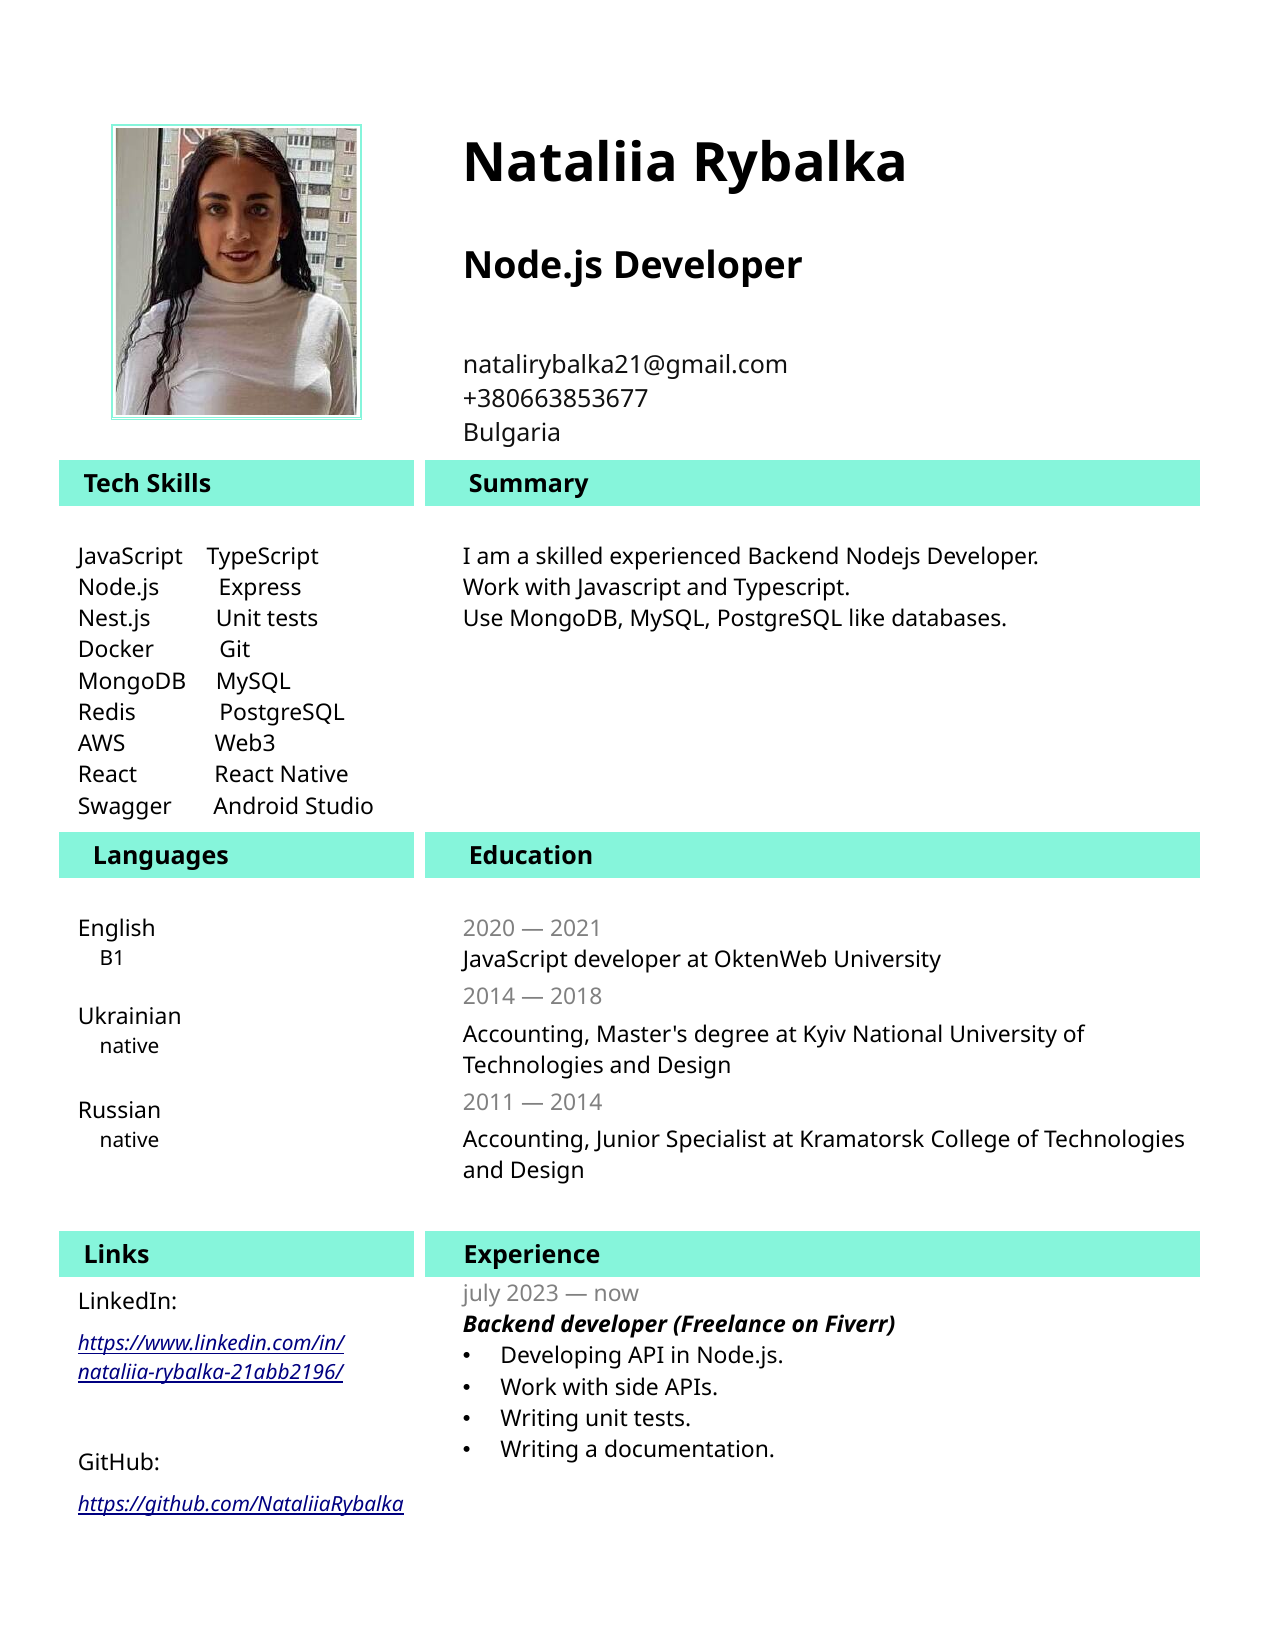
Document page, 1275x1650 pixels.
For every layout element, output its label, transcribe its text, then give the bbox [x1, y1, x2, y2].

table_header Links [59, 1231, 414, 1277]
table_cell I am a skilled experienced Backend Nodejs Developer. Work with Javascript and Typescript. Use MongoDB, MySQL, PostgreSQL like databases. [420, 454, 1206, 827]
table_header Tech Skills [59, 460, 414, 506]
table_cell JavaScript TypeScript Node.js Express Nest.js Unit tests Docker Git MongoDB MySQL Redis PostgreSQL AWS Web3 React React Native Swagger Android Studio [53, 454, 419, 827]
table_header Nataliia Rybalka Node.js Developer [420, 118, 1206, 307]
table_header Experience [425, 1231, 1200, 1277]
table_cell natalirybalka21@gmail.com +380663853677 Bulgaria [420, 307, 1206, 454]
table_header Languages [59, 832, 414, 878]
table_cell 2020 — 2021 JavaScript developer at OktenWeb University 2014 — 2018 Accounting, Master's degree at Kyiv National University of Technologies and Design 2011 — 2014 Accounting, Junior Specialist at Kramatorsk College of Technologies and Design [420, 827, 1206, 1225]
picture [115, 128, 357, 415]
table_cell English B1 Ukrainian native Russian native [53, 827, 419, 1225]
table_cell LinkedIn: https://www.linkedin.com/in/nataliia-rybalka-21abb2196/ GitHub: https://github.com/NataliiaRybalka [53, 1225, 419, 1529]
table_header Education [425, 832, 1200, 878]
table_header Summary [425, 460, 1200, 506]
table_header [53, 118, 419, 454]
table_cell july 2023 — now Backend developer (Freelance on Fiverr) Developing API in Node.js. Work with side APIs. Writing unit tests. Writing a documentation. [420, 1225, 1206, 1529]
